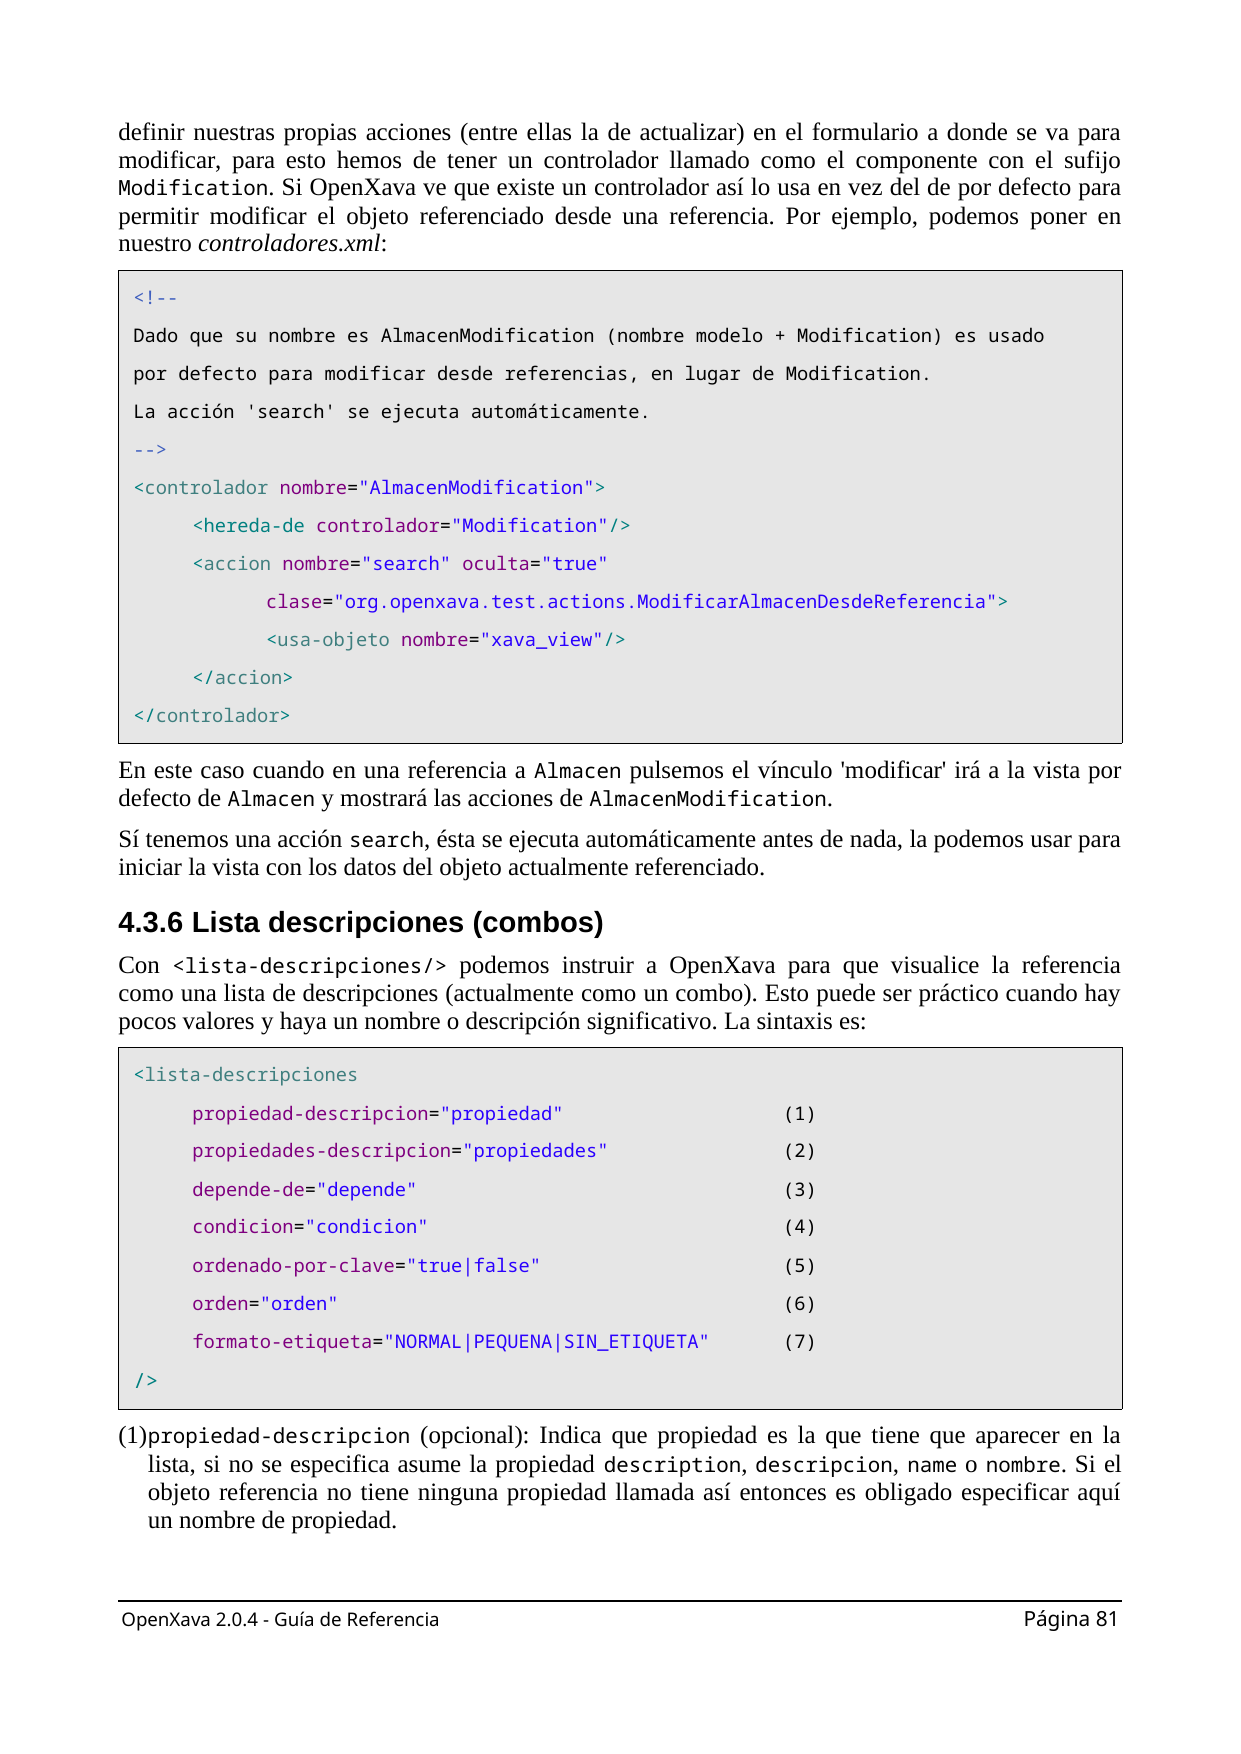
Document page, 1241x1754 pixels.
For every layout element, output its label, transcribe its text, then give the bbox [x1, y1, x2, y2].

text <!-- [119, 271, 1122, 308]
text por defecto para modificar desde referencias, en lugar de Modification. [119, 346, 1122, 384]
text orden="orden" (6) [119, 1275, 1122, 1313]
text La acción 'search' se ejecuta automáticamente. [119, 384, 1122, 422]
text <hereda-de controlador="Modification"/> [119, 498, 1122, 536]
text clase="org.openxava.test.actions.ModificarAlmacenDesdeReferencia"> [119, 574, 1122, 612]
text depende-de="depende" (3) [119, 1161, 1122, 1199]
text <usa-objeto nombre="xava_view"/> [119, 612, 1122, 650]
text <controlador nombre="AlmacenModification"> [119, 460, 1122, 498]
text /> [119, 1351, 1122, 1409]
text Con <lista-descripciones/> podemos instruir a OpenXava para que visualice la referencia como una lista de descripciones (actualmente como un combo). Esto puede ser práctico cuando hay pocos valores y haya un nombre o descripción significativo. La sintaxis es: [118, 951, 1122, 1034]
list propiedad-descripcion (opcional): Indica que propiedad es la que tiene que aparecer en la lista, si no se especifica asume la propiedad description, descripcion, name o nombre. Si el objeto referencia no tiene ninguna propiedad llamada así entonces es obligado especificar aquí un nombre de propiedad. [118, 1422, 1122, 1533]
text propiedad-descripcion="propiedad" (1) [119, 1085, 1122, 1123]
text <lista-descripciones [119, 1048, 1122, 1085]
subtitle Lista descripciones (combos) [118, 906, 1122, 938]
text propiedades-descripcion="propiedades" (2) [119, 1123, 1122, 1161]
text </controlador> [119, 688, 1122, 743]
text formato-etiqueta="NORMAL|PEQUENA|SIN_ETIQUETA" (7) [119, 1313, 1122, 1351]
text --> [119, 422, 1122, 460]
text Dado que su nombre es AlmacenModification (nombre modelo + Modification) es usado [119, 308, 1122, 346]
text Sí tenemos una acción search, ésta se ejecuta automáticamente antes de nada, la podemos usar para iniciar la vista con los datos del objeto actualmente referenciado. [118, 825, 1122, 881]
text condicion="condicion" (4) [119, 1199, 1122, 1237]
text ordenado-por-clave="true|false" (5) [119, 1237, 1122, 1275]
text definir nuestras propias acciones (entre ellas la de actualizar) en el formulario a donde se va para modificar, para esto hemos de tener un controlador llamado como el componente con el sufijo Modification. Si OpenXava ve que existe un controlador así lo usa en vez del de por defecto para permitir modificar el objeto referenciado desde una referencia. Por ejemplo, podemos poner en nuestro controladores.xml: [118, 118, 1122, 257]
text <accion nombre="search" oculta="true" [119, 536, 1122, 574]
text En este caso cuando en una referencia a Almacen pulsemos el vínculo 'modificar' irá a la vista por defecto de Almacen y mostrará las acciones de AlmacenModification. [118, 756, 1122, 812]
text </accion> [119, 650, 1122, 688]
